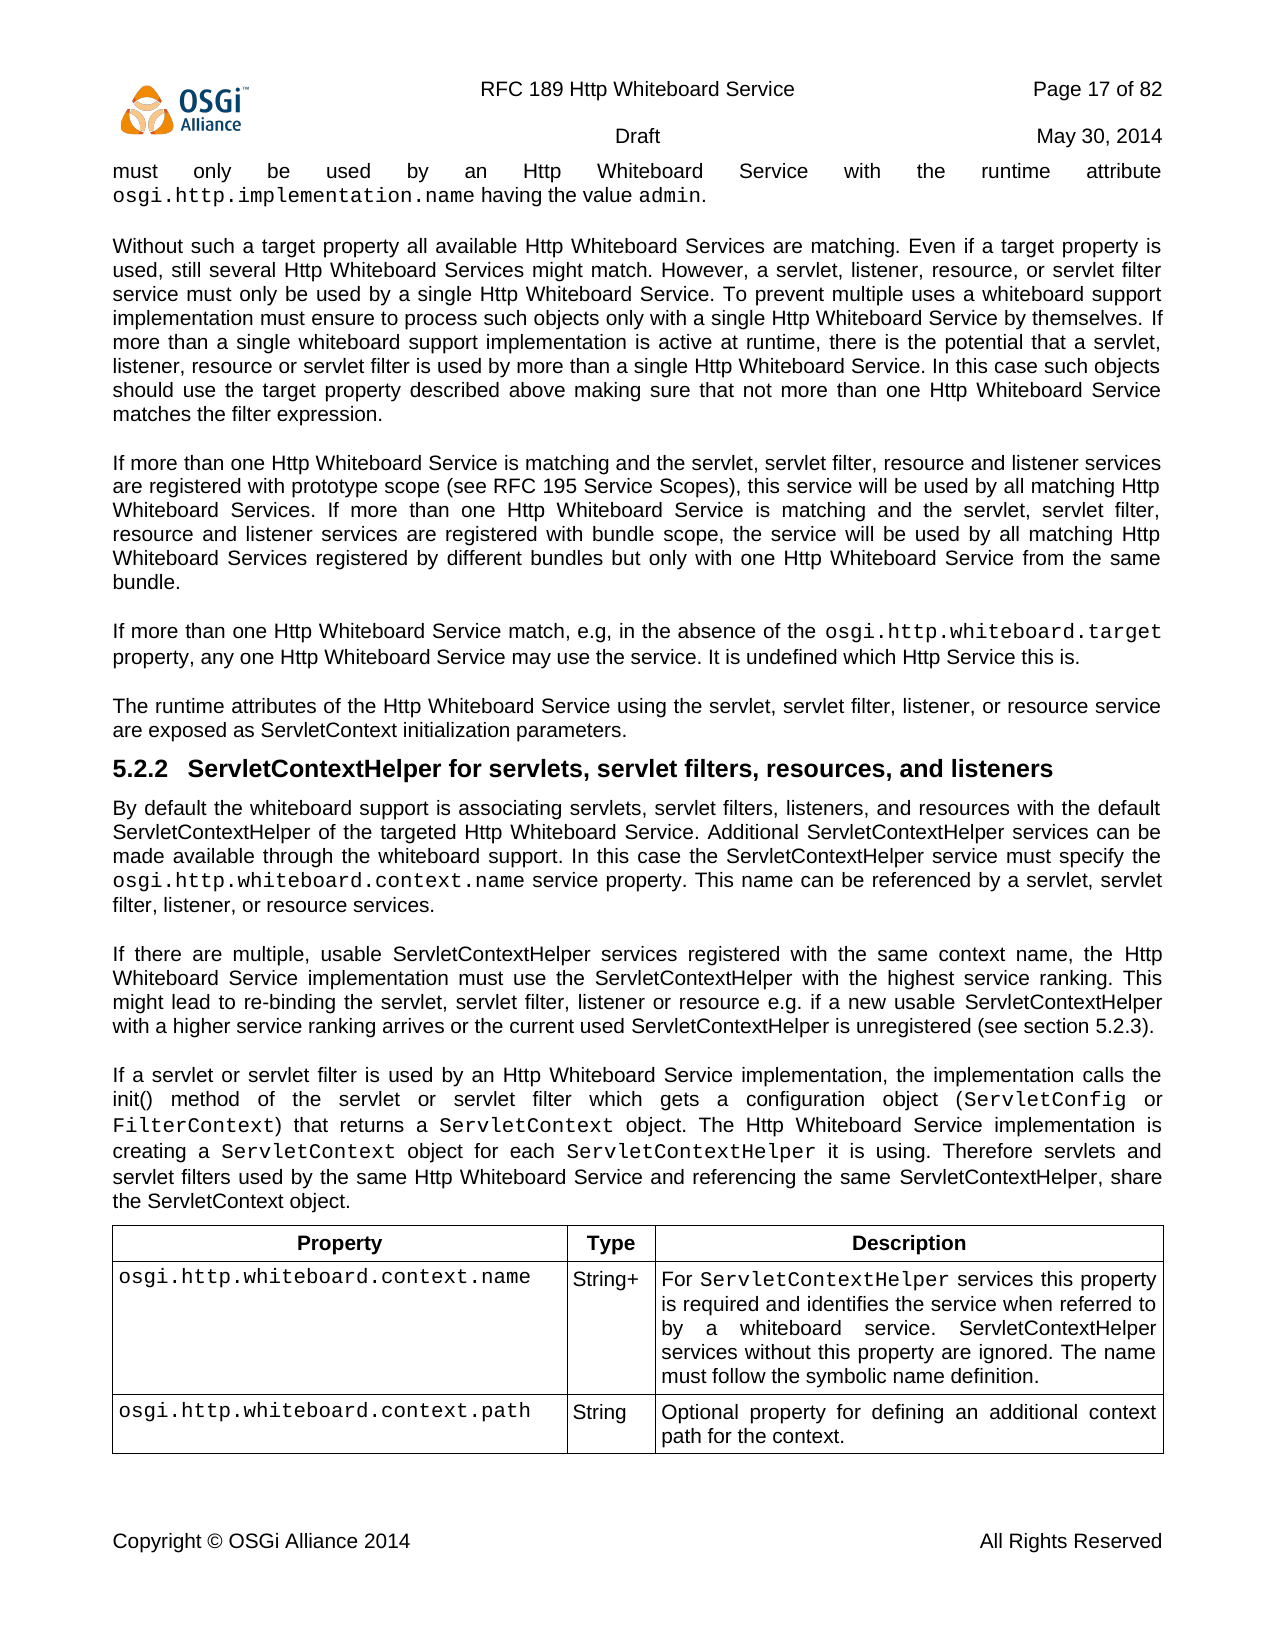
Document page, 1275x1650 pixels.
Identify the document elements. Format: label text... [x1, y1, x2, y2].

text Without such a target property all available Http Whiteboard Services are matching. Even if a target property is used, still several Http Whiteboard Services might match. However, a servlet, listener, resource, or servlet filter service must only be used by a single Http Whiteboard Service. To prevent multiple uses a whiteboard support implementation must ensure to process such objects only with a single Http Whiteboard Service by themselves. If more than a single whiteboard support implementation is active at runtime, there is the potential that a servlet, listener, resource or servlet filter is used by more than a single Http Whiteboard Service. In this case such objects should use the target property described above making sure that not more than one Http Whiteboard Service matches the filter expression. [112, 234, 1162, 425]
subtitle ServletContextHelper for servlets, servlet filters, resources, and listeners [112, 754, 1162, 783]
text By default the whiteboard support is associating servlets, servlet filters, listeners, and resources with the default ServletContextHelper of the targeted Http Whiteboard Service. Additional ServletContextHelper services can be made available through the whiteboard support. In this case the ServletContextHelper service must specify the osgi.http.whiteboard.context.name service property. This name can be referenced by a servlet, servlet filter, listener, or resource services. [112, 796, 1162, 917]
text If a servlet or servlet filter is used by an Http Whiteboard Service implementation, the implementation calls the init() method of the servlet or servlet filter which gets a configuration object (ServletConfig or FilterContext) that returns a ServletContext object. The Http Whiteboard Service implementation is creating a ServletContext object for each ServletContextHelper it is using. Therefore servlets and servlet filters used by the same Http Whiteboard Service and referencing the same ServletContextHelper, share the ServletContext object. [112, 1063, 1162, 1212]
table_cell osgi.http.whiteboard.context.path [113, 1395, 567, 1453]
table_cell osgi.http.whiteboard.context.name [113, 1262, 567, 1394]
table_cell For ServletContextHelper services this property is required and identifies the service when referred to by a whiteboard service. ServletContextHelper services without this property are ignored. The name must follow the symbolic name definition. [656, 1262, 1163, 1394]
picture [113, 78, 257, 142]
table_cell String+ [568, 1262, 655, 1394]
table_cell String [568, 1395, 655, 1453]
text If more than one Http Whiteboard Service is matching and the servlet, servlet filter, resource and listener services are registered with prototype scope (see RFC 195 Service Scopes), this service will be used by all matching Http Whiteboard Services. If more than one Http Whiteboard Service is matching and the servlet, servlet filter, resource and listener services are registered with bundle scope, the service will be used by all matching Http Whiteboard Services registered by different bundles but only with one Http Whiteboard Service from the same bundle. [112, 450, 1162, 594]
table_cell Optional property for defining an additional context path for the context. [656, 1395, 1163, 1453]
text If there are multiple, usable ServletContextHelper services registered with the same context name, the Http Whiteboard Service implementation must use the ServletContextHelper with the highest service ranking. This might lead to re-binding the servlet, servlet filter, listener or resource e.g. if a new usable ServletContextHelper with a higher service ranking arrives or the current used ServletContextHelper is unregistered (see section 5.2.3). [112, 942, 1162, 1038]
text If more than one Http Whiteboard Service match, e.g, in the absence of the osgi.http.whiteboard.target property, any one Http Whiteboard Service may use the service. It is undefined which Http Service this is. [112, 619, 1162, 669]
table_header Type [568, 1226, 655, 1261]
table_header Description [656, 1226, 1163, 1261]
text The runtime attributes of the Http Whiteboard Service using the servlet, servlet filter, listener, or resource service are exposed as ServletContext initialization parameters. [112, 694, 1162, 742]
table_header Property [113, 1226, 567, 1261]
text must only be used by an Http Whiteboard Service with the runtime attribute osgi.http.implementation.name having the value admin. [112, 159, 1162, 209]
